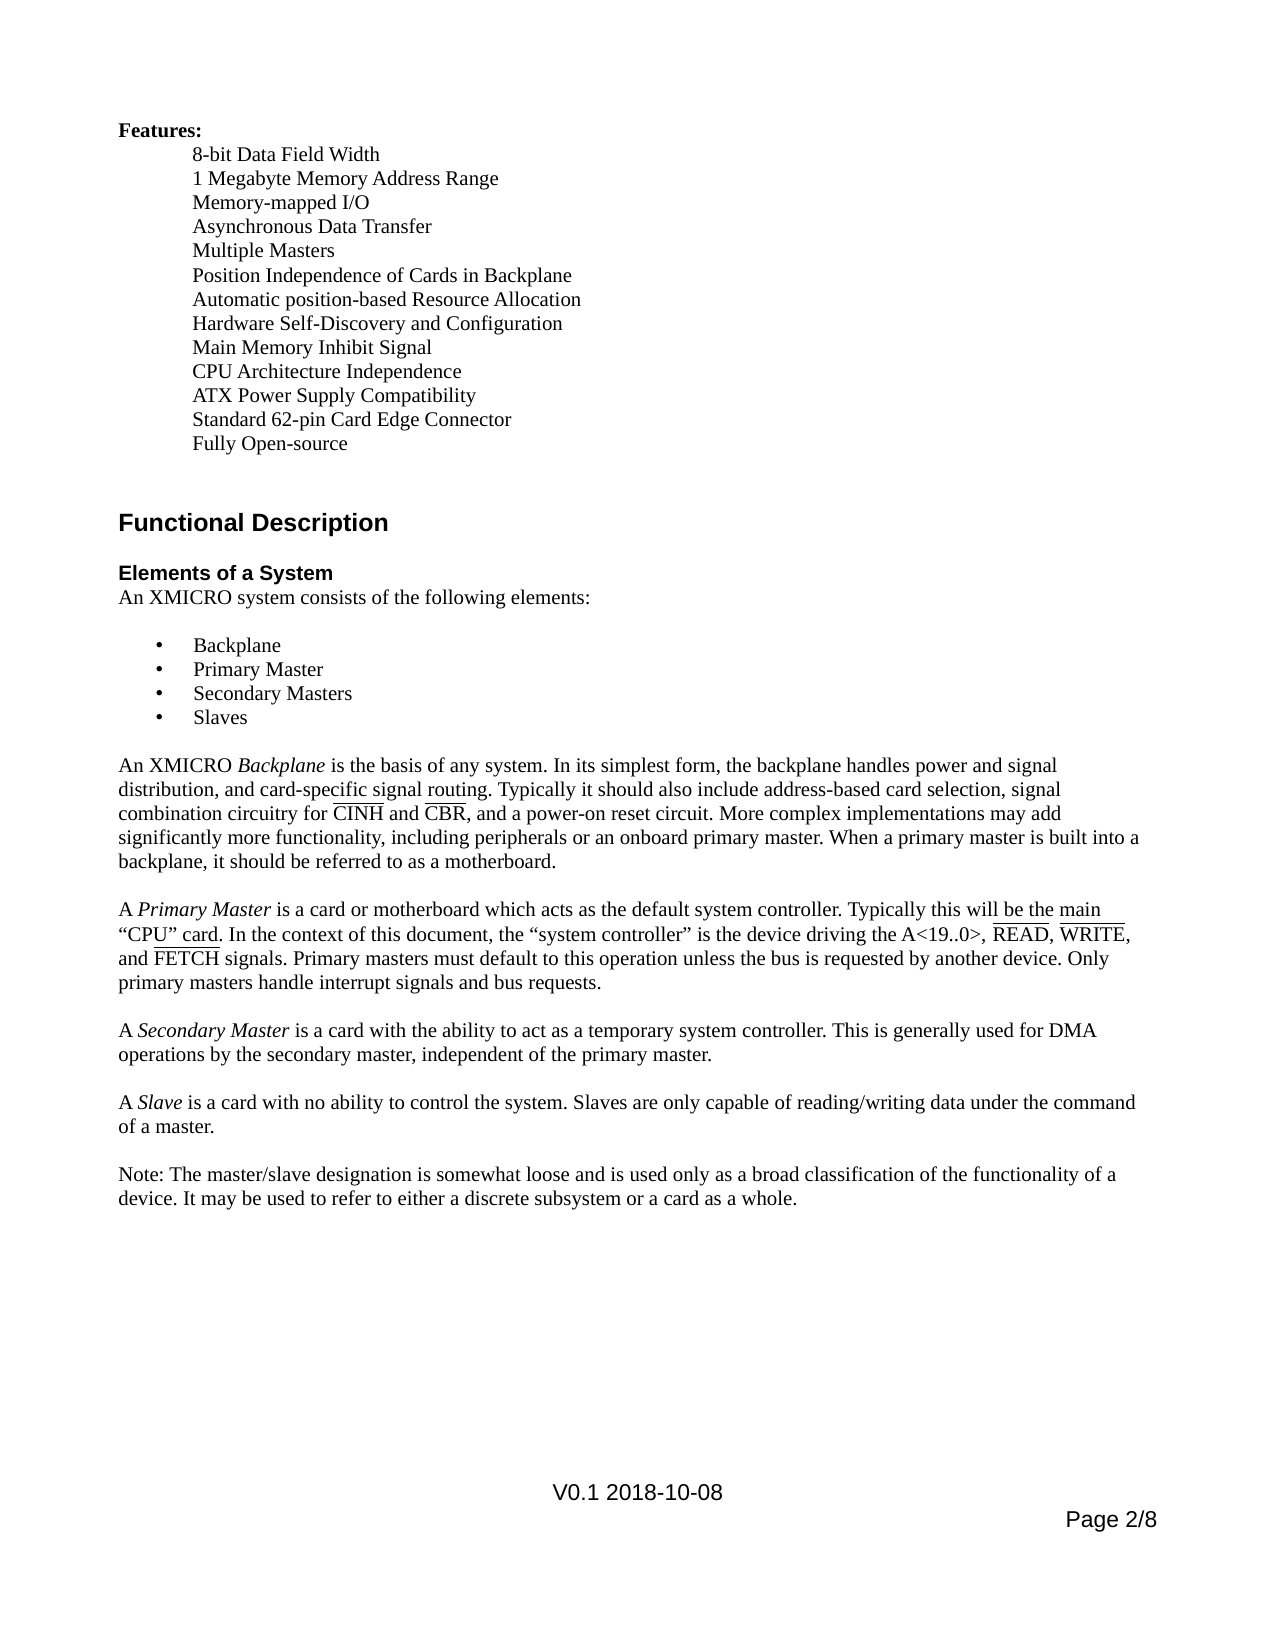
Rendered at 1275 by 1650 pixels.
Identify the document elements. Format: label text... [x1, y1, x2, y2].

text Hardware Self-Discovery and Configuration [192, 311, 1157, 335]
text Asynchronous Data Transfer [192, 214, 1157, 238]
text An XMICRO system consists of the following elements: [118, 584, 1157, 609]
text An XMICRO Backplane is the basis of any system. In its simplest form, the backplane handles power and signal distribution, and card-specific signal routing. Typically it should also include address-based card selection, signal combination circuitry for CINH and CBR, and a power-on reset circuit. More complex implementations may add significantly more functionality, including peripherals or an onboard primary master. When a primary master is built into a backplane, it should be referred to as a motherboard. [118, 753, 1157, 873]
text ATX Power Supply Compatibility [192, 383, 1157, 407]
text Multiple Masters [192, 238, 1157, 262]
text Automatic position-based Resource Allocation [192, 287, 1157, 311]
text Memory-mapped I/O [192, 190, 1157, 214]
text Fully Open-source [192, 431, 1157, 455]
text A Primary Master is a card or motherboard which acts as the default system controller. Typically this will be the main “CPU” card. In the context of this document, the “system controller” is the device driving the A<19..0>, READ, WRITE, and FETCH signals. Primary masters must default to this operation unless the bus is requested by another device. Only primary masters handle interrupt signals and bus requests. [118, 897, 1157, 994]
text CPU Architecture Independence [192, 359, 1157, 383]
list Backplane [156, 633, 1157, 657]
text Main Memory Inhibit Signal [192, 335, 1157, 359]
text Standard 62-pin Card Edge Connector [192, 407, 1157, 431]
text Features: [118, 118, 1157, 142]
text 1 Megabyte Memory Address Range [192, 166, 1157, 190]
list Primary Master [156, 657, 1157, 681]
list Secondary Masters [156, 681, 1157, 705]
text 8-bit Data Field Width [192, 142, 1157, 166]
text A Slave is a card with no ability to control the system. Slaves are only capable of reading/writing data under the command of a master. [118, 1090, 1157, 1138]
text Note: The master/slave designation is somewhat loose and is used only as a broad classification of the functionality of a device. It may be used to refer to either a discrete subsystem or a card as a whole. [118, 1162, 1157, 1210]
text A Secondary Master is a card with the ability to act as a temporary system controller. This is generally used for DMA operations by the secondary master, independent of the primary master. [118, 1018, 1157, 1066]
text Elements of a System [118, 561, 1157, 584]
text Functional Description [118, 508, 1157, 537]
text Position Independence of Cards in Backplane [192, 262, 1157, 287]
list Slaves [156, 705, 1157, 729]
